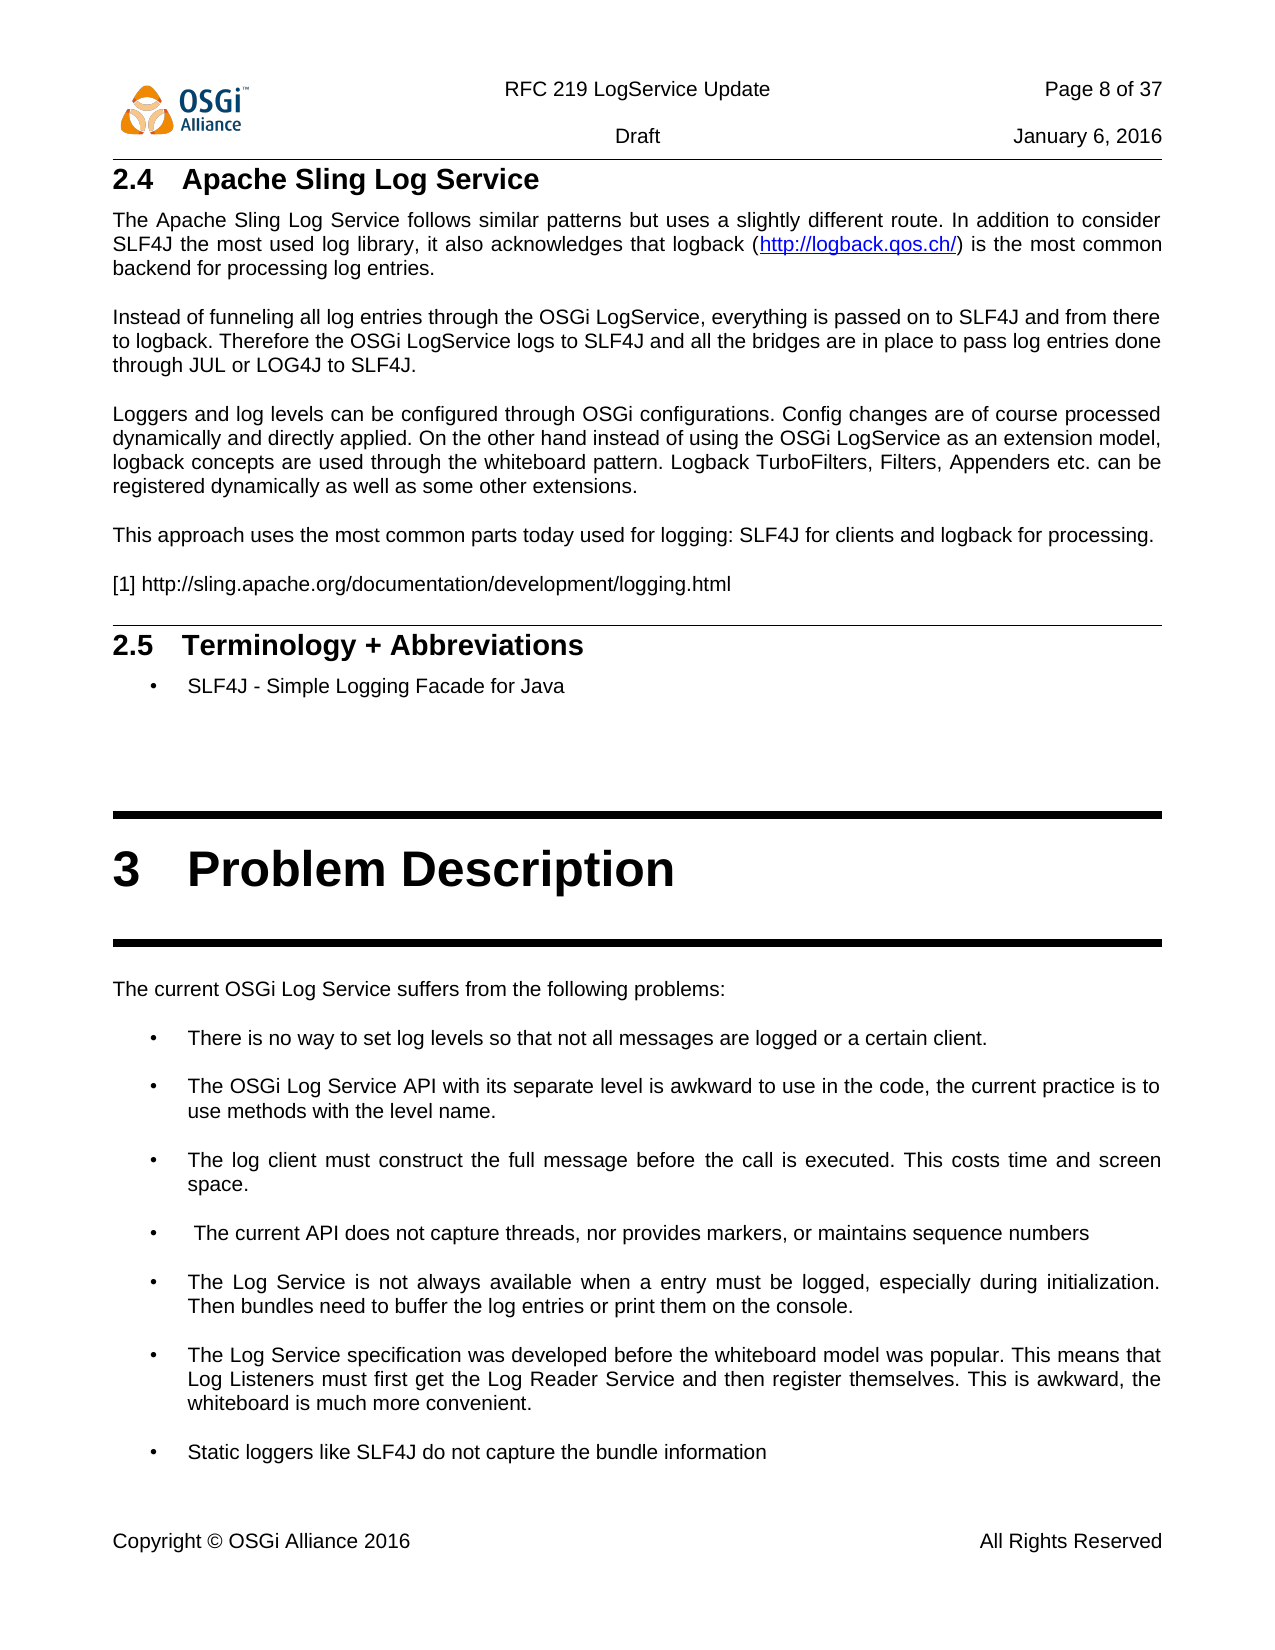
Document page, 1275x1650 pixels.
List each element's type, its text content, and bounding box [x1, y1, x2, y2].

text The current OSGi Log Service suffers from the following problems: [112, 976, 1162, 1000]
text Loggers and log levels can be configured through OSGi configurations. Config changes are of course processed dynamically and directly applied. On the other hand instead of using the OSGi LogService as an extension model, logback concepts are used through the whiteboard pattern. Logback TurboFilters, Filters, Appenders etc. can be registered dynamically as well as some other extensions. [112, 402, 1162, 498]
list The current API does not capture threads, nor provides markers, or maintains sequence numbers [150, 1220, 1162, 1244]
subtitle Apache Sling Log Service [112, 160, 1162, 196]
list The Log Service is not always available when a entry must be logged, especially during initialization. Then bundles need to buffer the log entries or print them on the console. [150, 1269, 1162, 1317]
subtitle Terminology + Abbreviations [112, 626, 1162, 661]
subtitle Problem Description [112, 812, 1162, 947]
picture [113, 78, 257, 142]
text The Apache Sling Log Service follows similar patterns but uses a slightly different route. In addition to consider SLF4J the most used log library, it also acknowledges that logback (http://logback.qos.ch/) is the most common backend for processing log entries. [112, 208, 1162, 280]
list The log client must construct the full message before the call is executed. This costs time and screen space. [150, 1147, 1162, 1195]
text Instead of funneling all log entries through the OSGi LogService, everything is passed on to SLF4J and from there to logback. Therefore the OSGi LogService logs to SLF4J and all the bridges are in place to pass log entries done through JUL or LOG4J to SLF4J. [112, 305, 1162, 377]
text [1] http://sling.apache.org/documentation/development/logging.html [112, 572, 1162, 596]
list The OSGi Log Service API with its separate level is awkward to use in the code, the current practice is to use methods with the level name. [150, 1074, 1162, 1122]
list There is no way to set log levels so that not all messages are logged or a certain client. [150, 1025, 1162, 1049]
list The Log Service specification was developed before the whiteboard model was popular. This means that Log Listeners must first get the Log Reader Service and then register themselves. This is awkward, the whiteboard is much more convenient. [150, 1342, 1162, 1414]
text This approach uses the most common parts today used for logging: SLF4J for clients and logback for processing. [112, 523, 1162, 547]
list Static loggers like SLF4J do not capture the bundle information [150, 1439, 1162, 1463]
list SLF4J - Simple Logging Facade for Java [150, 674, 1162, 698]
